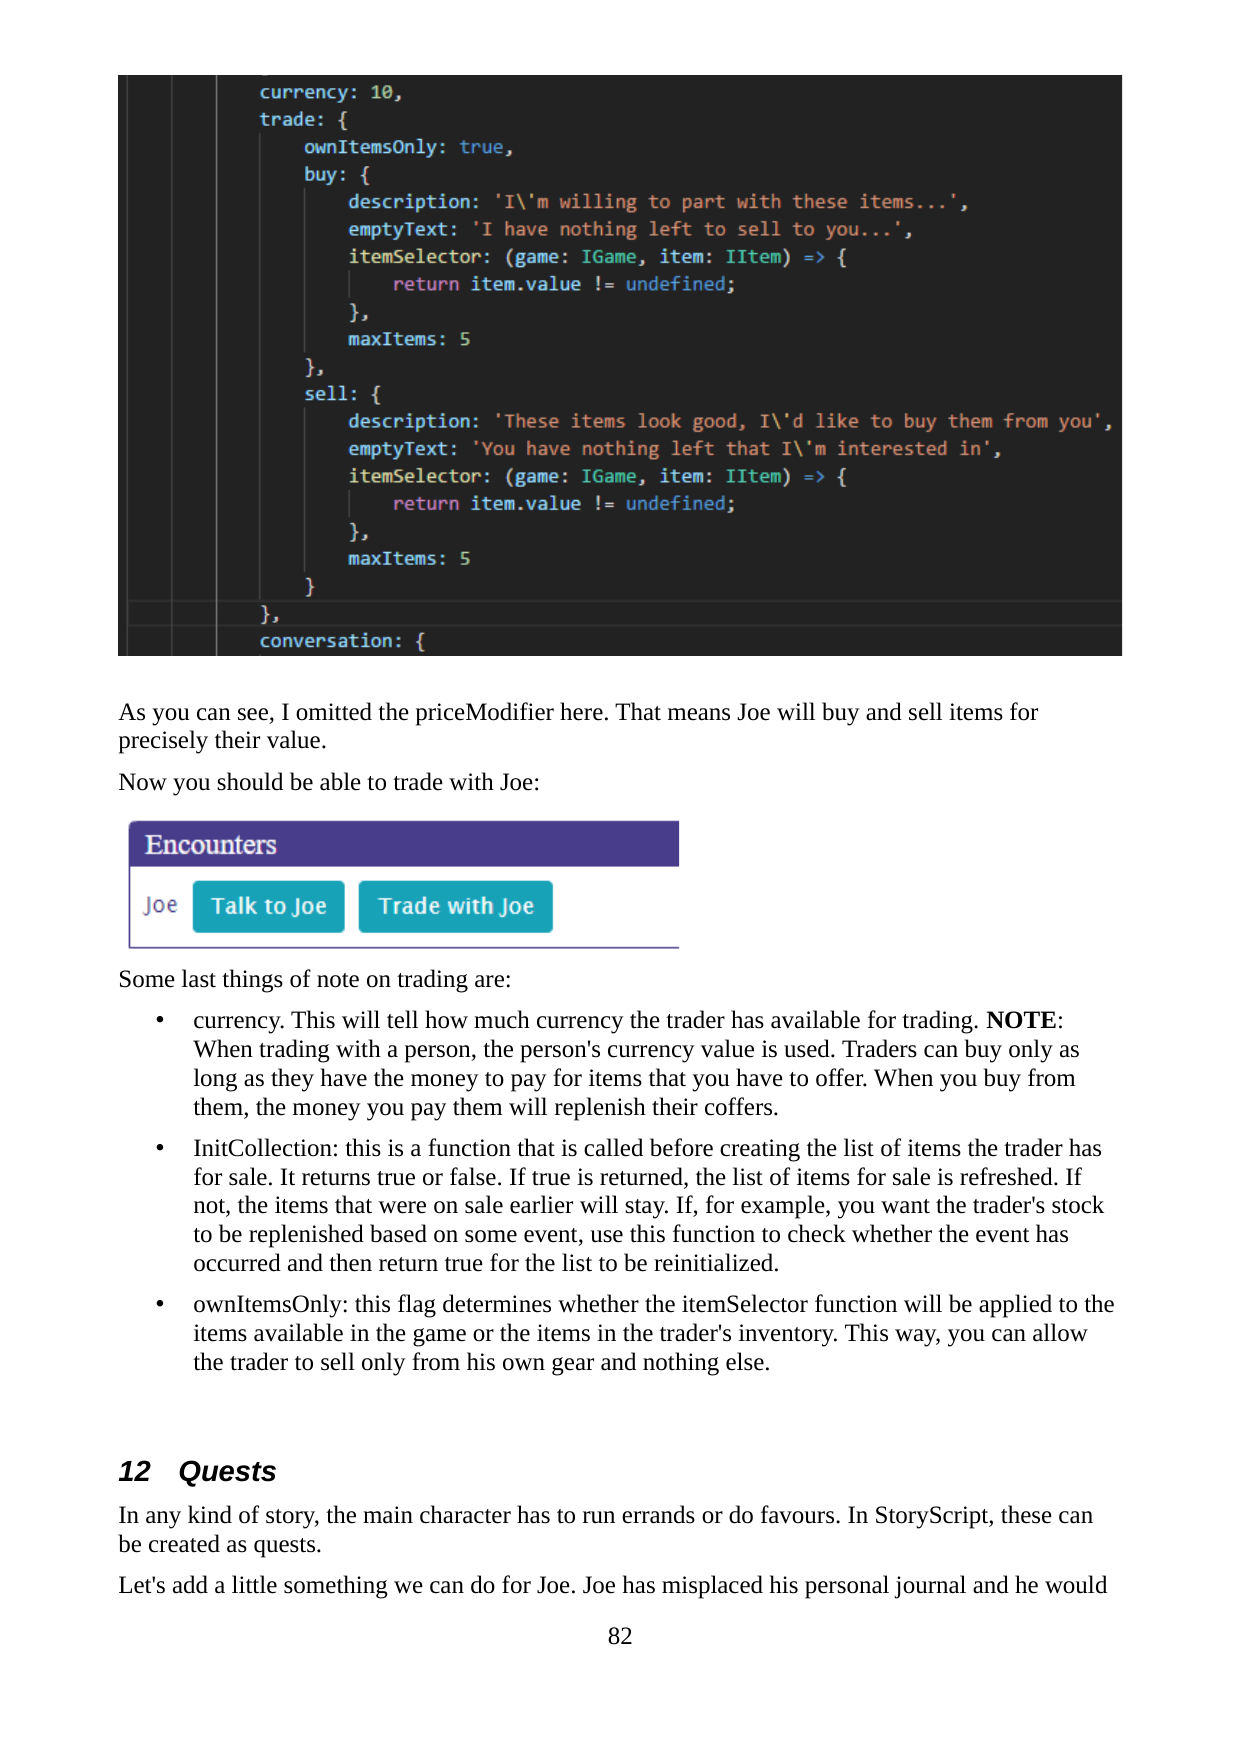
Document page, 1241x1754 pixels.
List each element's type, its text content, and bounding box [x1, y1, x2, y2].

list InitCollection: this is a function that is called before creating the list of items the trader has for sale. It returns true or false. If true is returned, the list of items for sale is refreshed. If not, the items that were on sale earlier will stay. If, for example, you want the trader's stock to be replenished based on some event, use this function to check whether the event has occurred and then return true for the list to be reinitialized. [156, 1133, 1122, 1277]
text Some last things of note on trading are: [118, 964, 1122, 993]
list currency. This will tell how much currency the trader has available for trading. NOTE: When trading with a person, the person's currency value is used. Traders can buy only as long as they have the money to pay for items that you have to offer. When you buy from them, the money you pay them will replenish their coffers. [156, 1006, 1122, 1121]
list ownItemsOnly: this flag determines whether the itemSelector function will be applied to the items available in the game or the items in the trader's inventory. This way, you can allow the trader to sell only from his own gear and nothing else. [156, 1289, 1122, 1376]
text As you can see, I omitted the priceModifier here. That means Joe will buy and sell items for precisely their value. [118, 697, 1122, 754]
text Let's add a little something we can do for Joe. Joe has misplaced his personal journal and he would [118, 1570, 1122, 1599]
text Now you should be able to trade with Joe: [118, 767, 1122, 796]
subtitle Quests [118, 1454, 1122, 1488]
text In any kind of story, the main character has to run errands or do favours. In StoryScript, these can be created as quests. [118, 1500, 1122, 1558]
